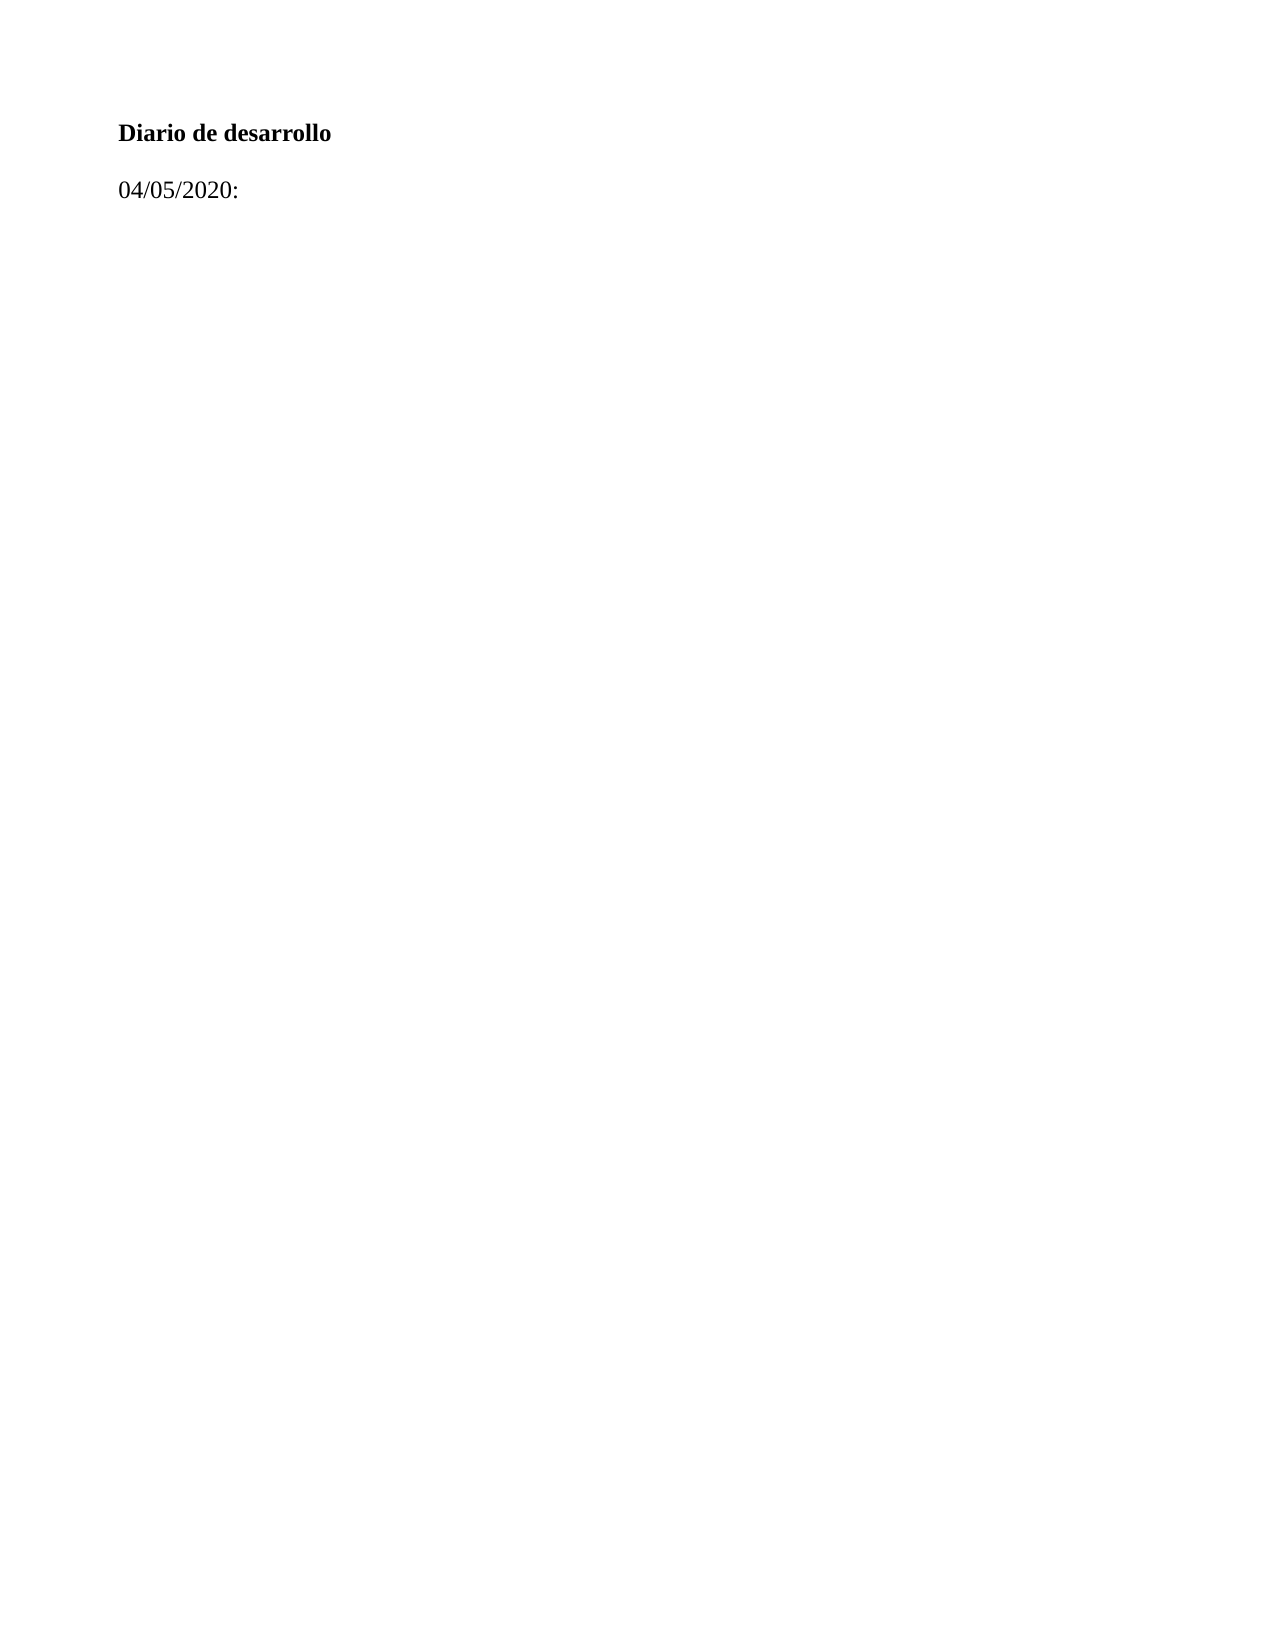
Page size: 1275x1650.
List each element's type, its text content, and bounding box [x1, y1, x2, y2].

text 04/05/2020: [118, 176, 1157, 204]
text Diario de desarrollo [118, 118, 1157, 147]
